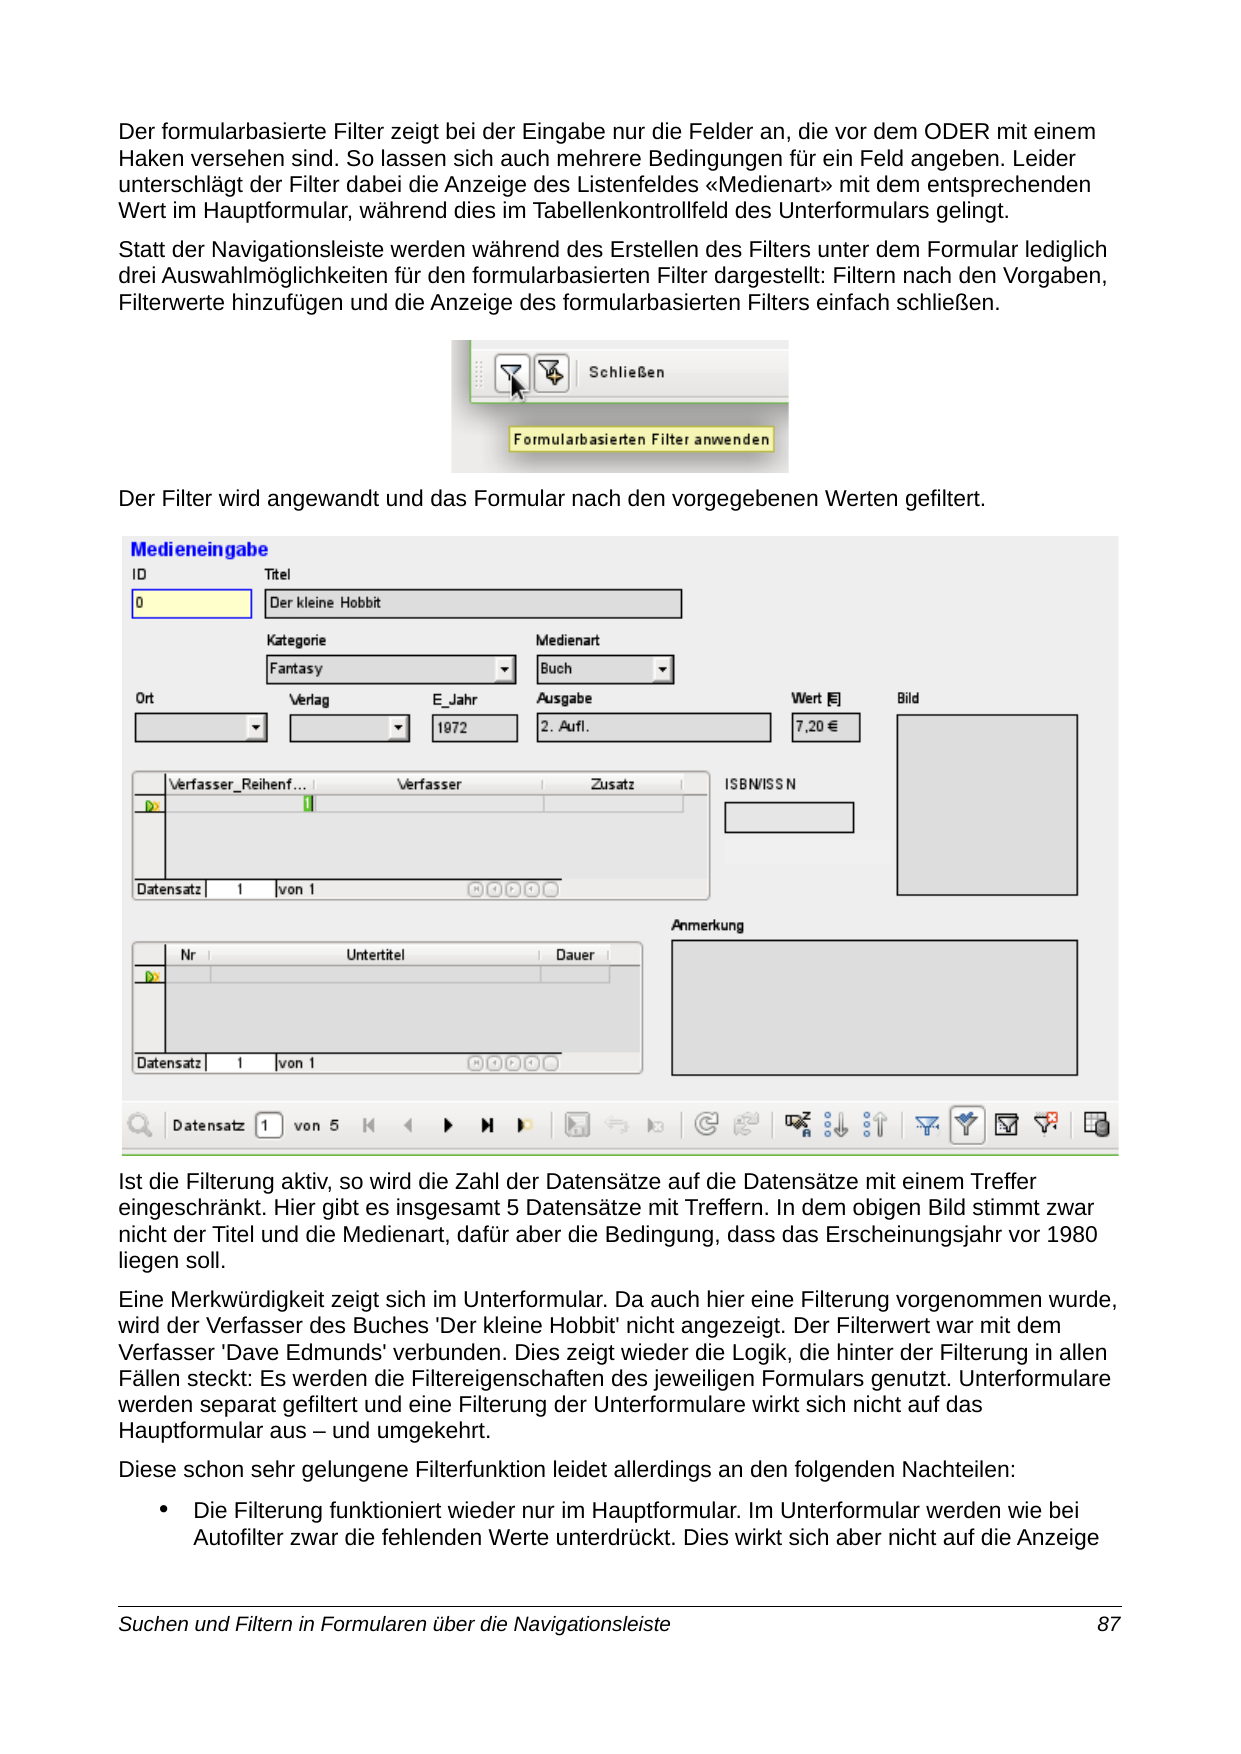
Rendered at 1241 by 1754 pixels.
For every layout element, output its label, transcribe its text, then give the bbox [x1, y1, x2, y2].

text Der formularbasierte Filter zeigt bei der Eingabe nur die Felder an, die vor dem ODER mit einem Haken versehen sind. So lassen sich auch mehrere Bedingungen für ein Feld angeben. Leider unterschlägt der Filter dabei die Anzeige des Listenfeldes «Medienart» mit dem entsprechenden Wert im Hauptformular, während dies im Tabellenkontrollfeld des Unterformulars gelingt. [118, 118, 1122, 223]
text Eine Merkwürdigkeit zeigt sich im Unterformular. Da auch hier eine Filterung vorgenommen wurde, wird der Verfasser des Buches 'Der kleine Hobbit' nicht angezeigt. Der Filterwert war mit dem Verfasser 'Dave Edmunds' verbunden. Dies zeigt wieder die Logik, die hinter der Filterung in allen Fällen steckt: Es werden die Filtereigenschaften des jeweiligen Formulars genutzt. Unterformulare werden separat gefiltert und eine Filterung der Unterformulare wirkt sich nicht auf das Hauptformular aus – und umgekehrt. [118, 1286, 1122, 1444]
list Die Filterung funktioniert wieder nur im Hauptformular. Im Unterformular werden wie bei Autofilter zwar die fehlenden Werte unterdrückt. Dies wirkt sich aber nicht auf die Anzeige [156, 1495, 1122, 1551]
picture [121, 536, 1119, 1156]
text Der Filter wird angewandt und das Formular nach den vorgegebenen Werten gefiltert. [118, 485, 1122, 512]
text Statt der Navigationsleiste werden während des Erstellen des Filters unter dem Formular lediglich drei Auswahlmöglichkeiten für den formularbasierten Filter dargestellt: Filtern nach den Vorgaben, Filterwerte hinzufügen und die Anzeige des formularbasierten Filters einfach schließen. [118, 236, 1122, 315]
text Diese schon sehr gelungene Filterfunktion leidet allerdings an den folgenden Nachteilen: [118, 1456, 1122, 1483]
text Ist die Filterung aktiv, so wird die Zahl der Datensätze auf die Datensätze mit einem Treffer eingeschränkt. Hier gibt es insgesamt 5 Datensätze mit Treffern. In dem obigen Bild stimmt zwar nicht der Titel und die Medienart, dafür aber die Bedingung, dass das Erscheinungsjahr vor 1980 liegen soll. [118, 1168, 1122, 1273]
picture [451, 340, 789, 473]
